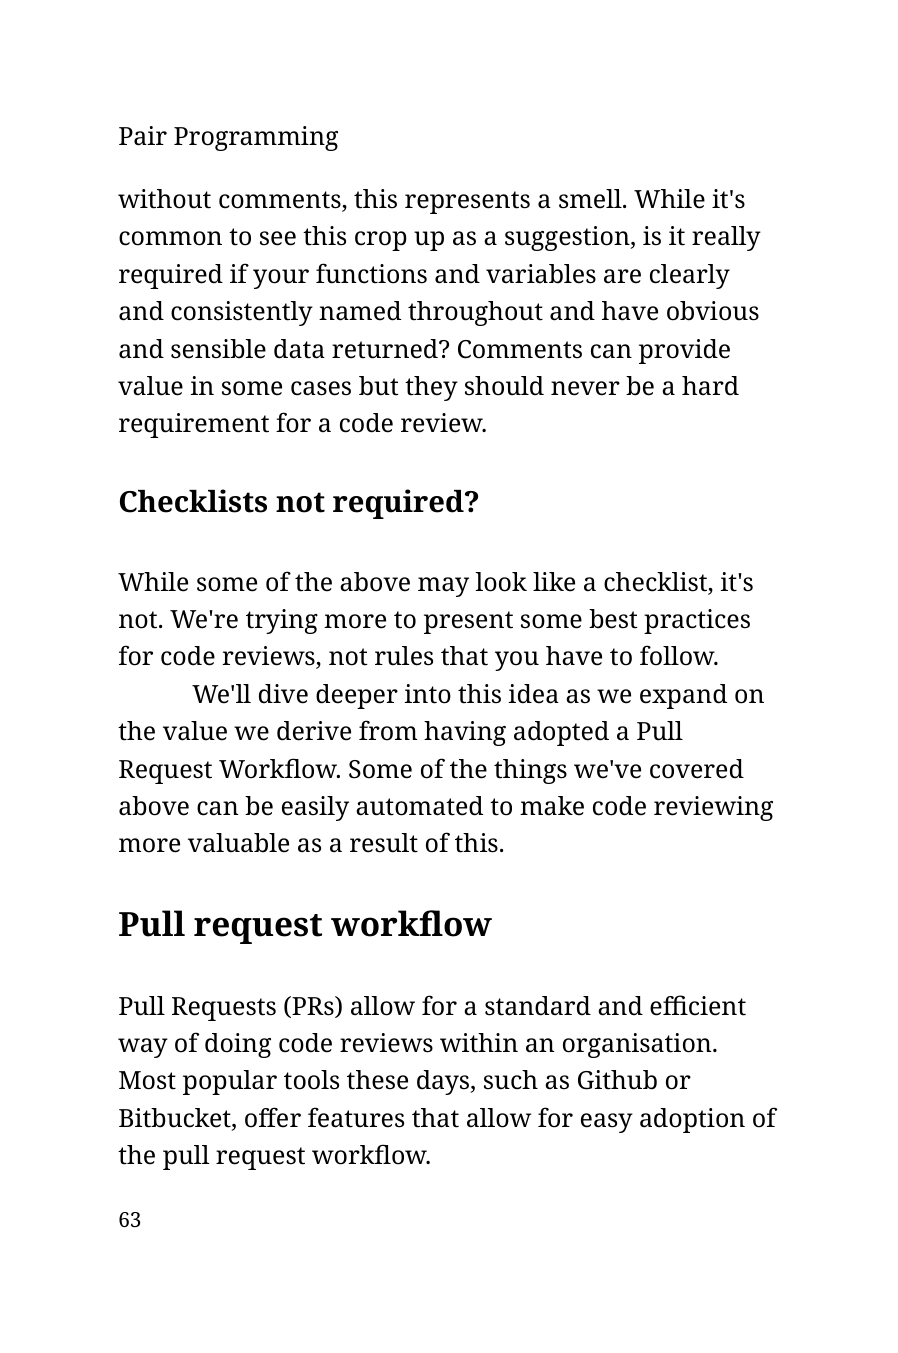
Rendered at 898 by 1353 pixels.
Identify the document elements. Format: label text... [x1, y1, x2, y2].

text without comments, this represents a smell. While it's common to see this crop up as a suggestion, is it really required if your functions and variables are clearly and consistently named throughout and have obvious and sensible data returned? Comments can provide value in some cases but they should never be a hard requirement for a code review. [118, 182, 779, 440]
subtitle Pull request workflow [118, 901, 779, 946]
text We'll dive deeper into this idea as we expand on the value we derive from having adopted a Pull Request Workflow. Some of the things we've covered above can be easily automated to make code reviewing more valuable as a result of this. [118, 676, 779, 860]
text While some of the above may look like a checklist, it's not. We're trying more to present some best practices for code reviews, not rules that you have to follow. [118, 564, 779, 673]
text Pull Requests (PRs) allow for a standard and efficient way of doing code reviews within an organisation. Most popular tools these days, such as Github or Bitbucket, offer features that allow for easy adoption of the pull request workflow. [118, 988, 779, 1172]
subtitle Checklists not required? [118, 481, 779, 521]
